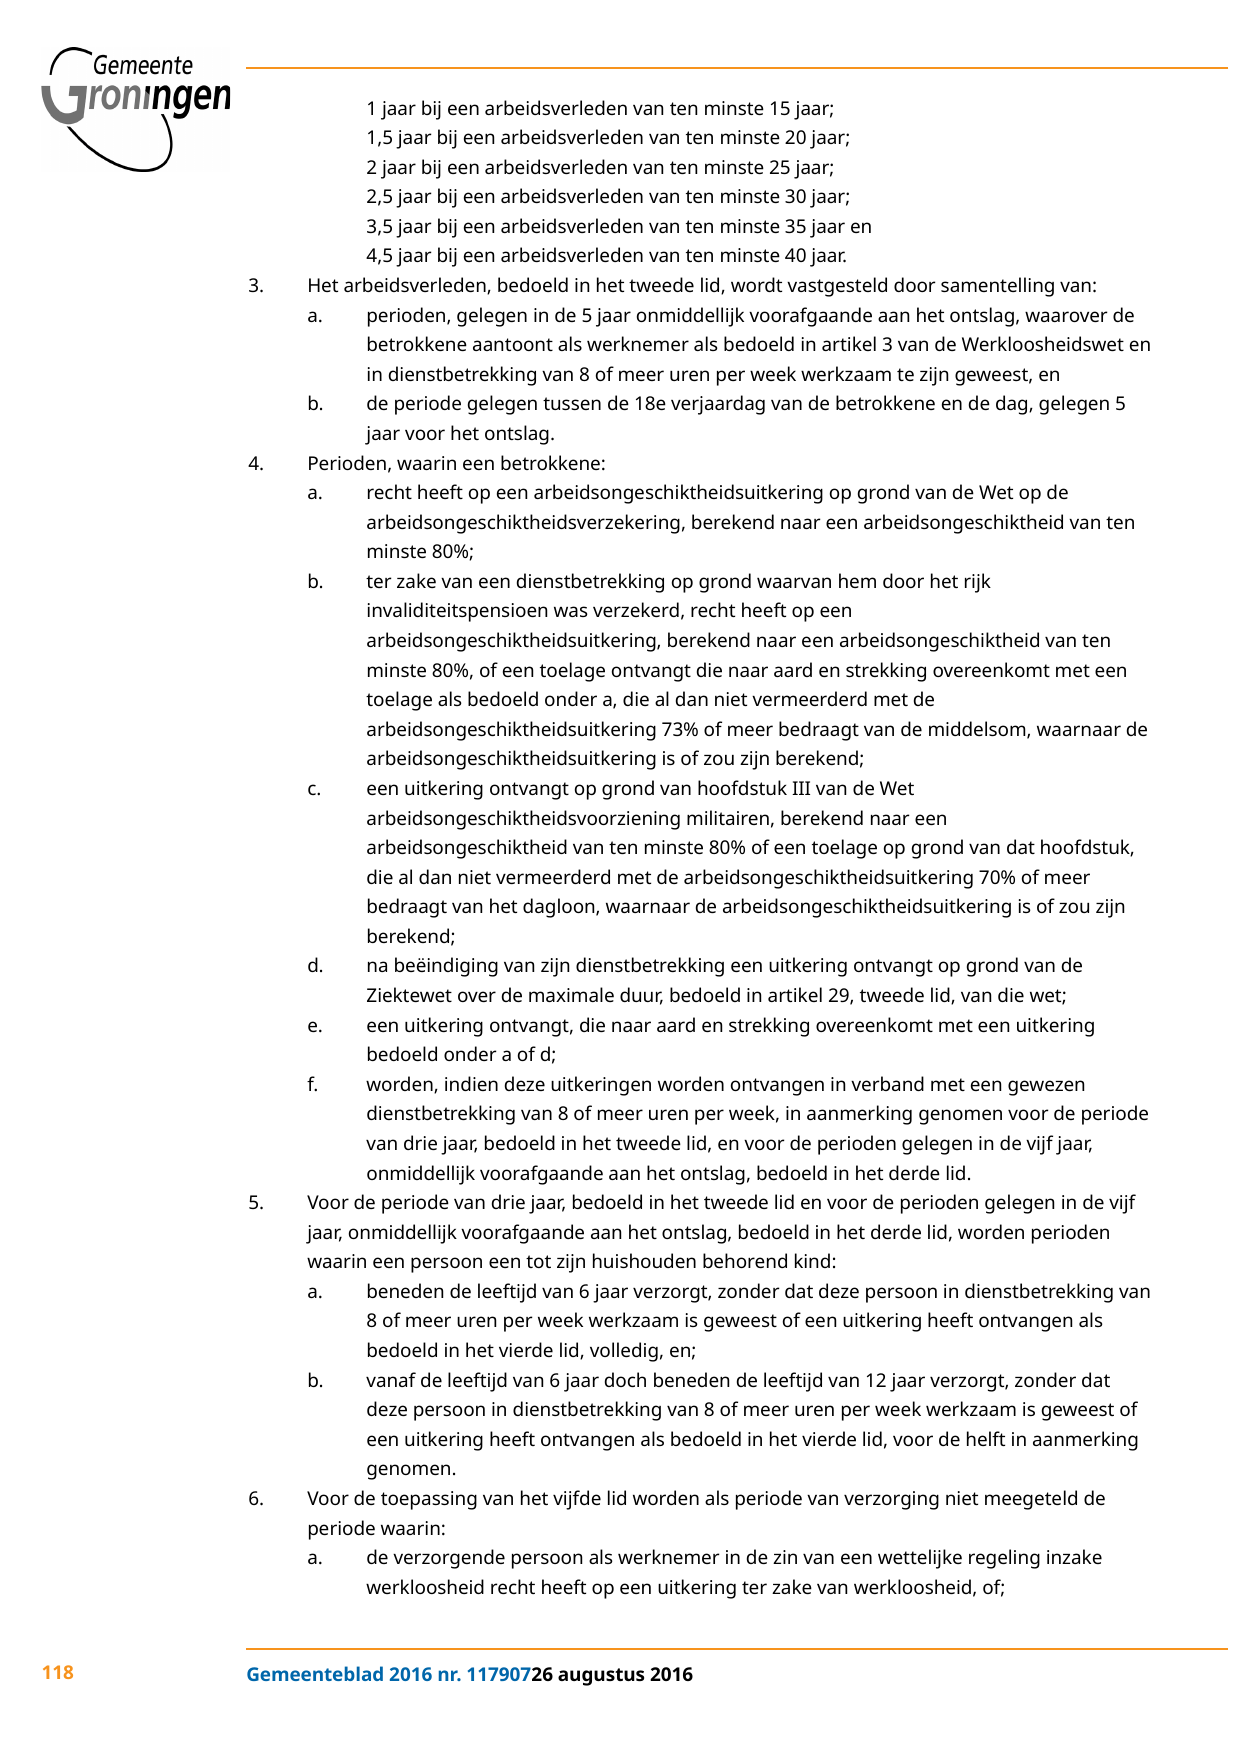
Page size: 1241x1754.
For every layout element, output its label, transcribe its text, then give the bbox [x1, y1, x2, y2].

list 1,5 jaar bij een arbeidsverleden van ten minste 20 jaar; [307, 124, 1152, 150]
list een uitkering ontvangt op grond van hoofdstuk III van de Wet arbeidsongeschiktheidsvoorziening militairen, berekend naar een arbeidsongeschiktheid van ten minste 80% of een toelage op grond van dat hoofdstuk, die al dan niet vermeerderd met de arbeidsongeschiktheidsuitkering 70% of meer bedraagt van het dagloon, waarnaar de arbeidsongeschiktheidsuitkering is of zou zijn berekend; [307, 775, 1152, 949]
list ter zake van een dienstbetrekking op grond waarvan hem door het rijk invaliditeitspensioen was verzekerd, recht heeft op een arbeidsongeschiktheidsuitkering, berekend naar een arbeidsongeschiktheid van ten minste 80%, of een toelage ontvangt die naar aard en strekking overeenkomt met een toelage als bedoeld onder a, die al dan niet vermeerderd met de arbeidsongeschiktheidsuitkering 73% of meer bedraagt van de middelsom, waarnaar de arbeidsongeschiktheidsuitkering is of zou zijn berekend; [307, 568, 1152, 771]
list Het arbeidsverleden, bedoeld in het tweede lid, wordt vastgesteld door samentelling van: [248, 272, 1152, 298]
list de verzorgende persoon als werknemer in de zin van een wettelijke regeling inzake werkloosheid recht heeft op een uitkering ter zake van werkloosheid, of; [307, 1544, 1152, 1600]
list Voor de toepassing van het vijfde lid worden als periode van verzorging niet meegeteld de periode waarin: [248, 1485, 1152, 1541]
list 2 jaar bij een arbeidsverleden van ten minste 25 jaar; [307, 154, 1152, 180]
list Voor de periode van drie jaar, bedoeld in het tweede lid en voor de perioden gelegen in de vijf jaar, onmiddellijk voorafgaande aan het ontslag, bedoeld in het derde lid, worden perioden waarin een persoon een tot zijn huishouden behorend kind: [248, 1189, 1152, 1274]
list een uitkering ontvangt, die naar aard en strekking overeenkomt met een uitkering bedoeld onder a of d; [307, 1012, 1152, 1067]
list 2,5 jaar bij een arbeidsverleden van ten minste 30 jaar; [307, 183, 1152, 209]
list 3,5 jaar bij een arbeidsverleden van ten minste 35 jaar en [307, 213, 1152, 239]
list beneden de leeftijd van 6 jaar verzorgt, zonder dat deze persoon in dienstbetrekking van 8 of meer uren per week werkzaam is geweest of een uitkering heeft ontvangen als bedoeld in het vierde lid, volledig, en; [307, 1278, 1152, 1363]
list 4,5 jaar bij een arbeidsverleden van ten minste 40 jaar. [307, 243, 1152, 268]
picture [41, 47, 231, 172]
list vanaf de leeftijd van 6 jaar doch beneden de leeftijd van 12 jaar verzorgt, zonder dat deze persoon in dienstbetrekking van 8 of meer uren per week werkzaam is geweest of een uitkering heeft ontvangen als bedoeld in het vierde lid, voor de helft in aanmerking genomen. [307, 1367, 1152, 1481]
list Perioden, waarin een betrokkene: [248, 450, 1152, 476]
list perioden, gelegen in de 5 jaar onmiddellijk voorafgaande aan het ontslag, waarover de betrokkene aantoont als werknemer als bedoeld in artikel 3 van de Werkloosheidswet en in dienstbetrekking van 8 of meer uren per week werkzaam te zijn geweest, en [307, 302, 1152, 387]
list 1 jaar bij een arbeidsverleden van ten minste 15 jaar; [307, 95, 1152, 121]
list de periode gelegen tussen de 18e verjaardag van de betrokkene en de dag, gelegen 5 jaar voor het ontslag. [307, 391, 1152, 446]
list recht heeft op een arbeidsongeschiktheidsuitkering op grond van de Wet op de arbeidsongeschiktheidsverzekering, berekend naar een arbeidsongeschiktheid van ten minste 80%; [307, 479, 1152, 564]
list na beëindiging van zijn dienstbetrekking een uitkering ontvangt op grond van de Ziektewet over de maximale duur, bedoeld in artikel 29, tweede lid, van die wet; [307, 953, 1152, 1008]
list worden, indien deze uitkeringen worden ontvangen in verband met een gewezen dienstbetrekking van 8 of meer uren per week, in aanmerking genomen voor de periode van drie jaar, bedoeld in het tweede lid, en voor de perioden gelegen in de vijf jaar, onmiddellijk voorafgaande aan het ontslag, bedoeld in het derde lid. [307, 1071, 1152, 1186]
